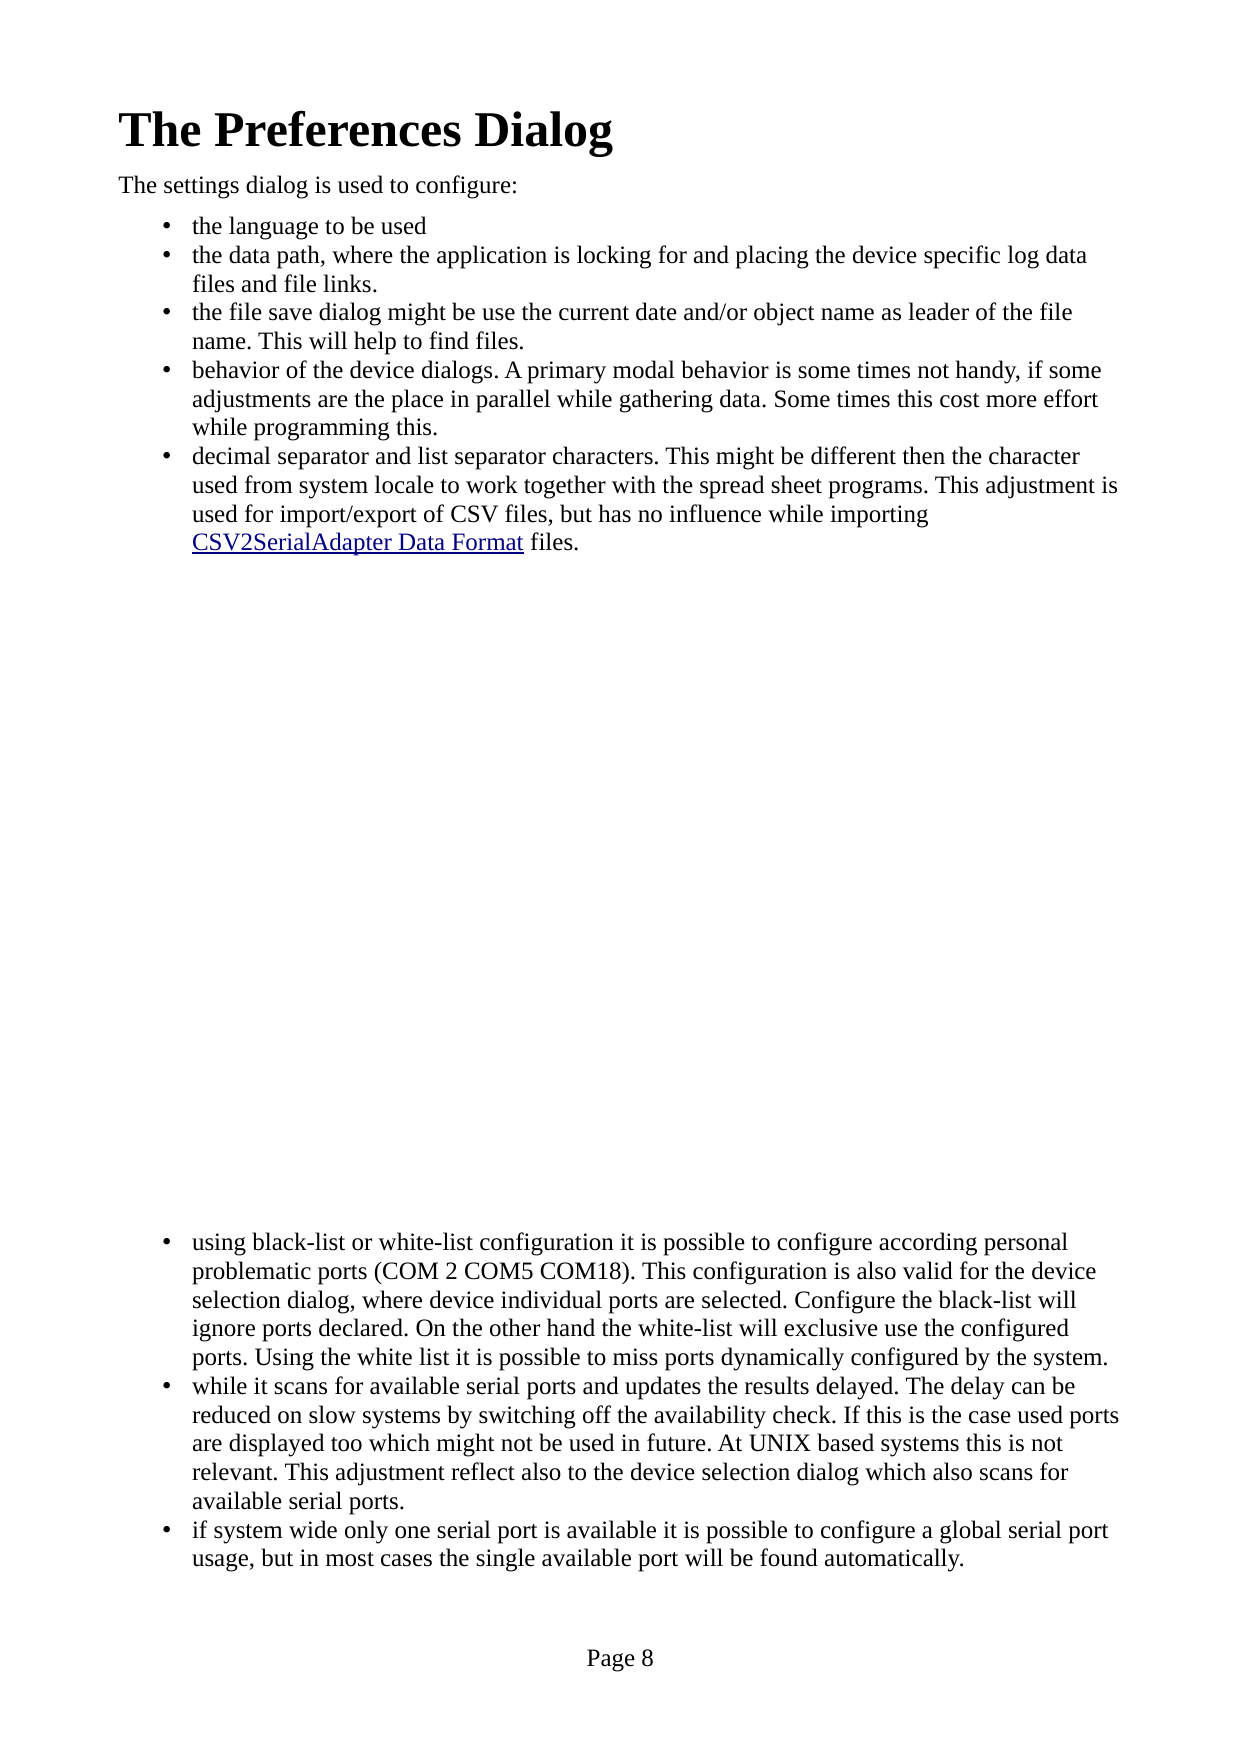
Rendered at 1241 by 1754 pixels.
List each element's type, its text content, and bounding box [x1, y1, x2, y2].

list while it scans for available serial ports and updates the results delayed. The delay can be reduced on slow systems by switching off the availability check. If this is the case used ports are displayed too which might not be used in future. At UNIX based systems this is not relevant. This adjustment reflect also to the device selection dialog which also scans for available serial ports. [162, 1371, 1122, 1515]
list using black-list or white-list configuration it is possible to configure according personal problematic ports (COM 2 COM5 COM18). This configuration is also valid for the device selection dialog, where device individual ports are selected. Configure the black-list will ignore ports declared. On the other hand the white-list will exclusive use the configured ports. Using the white list it is possible to miss ports dynamically configured by the system. [162, 1227, 1122, 1371]
subtitle The Preferences Dialog [118, 100, 1122, 157]
text The settings dialog is used to configure: [118, 170, 1122, 199]
list the file save dialog might be use the current date and/or object name as leader of the file name. This will help to find files. [162, 297, 1122, 355]
list the data path, where the application is locking for and placing the device specific log data files and file links. [162, 240, 1122, 297]
list if system wide only one serial port is available it is possible to configure a global serial port usage, but in most cases the single available port will be found automatically. [162, 1515, 1122, 1572]
list behavior of the device dialogs. A primary modal behavior is some times not handy, if some adjustments are the place in parallel while gathering data. Some times this cost more effort while programming this. [162, 355, 1122, 441]
list decimal separator and list separator characters. This might be different then the character used from system locale to work together with the spread sheet programs. This adjustment is used for import/export of CSV files, but has no influence while importing CSV2SerialAdapter Data Format files. [162, 441, 1122, 556]
list the language to be used [162, 211, 1122, 240]
